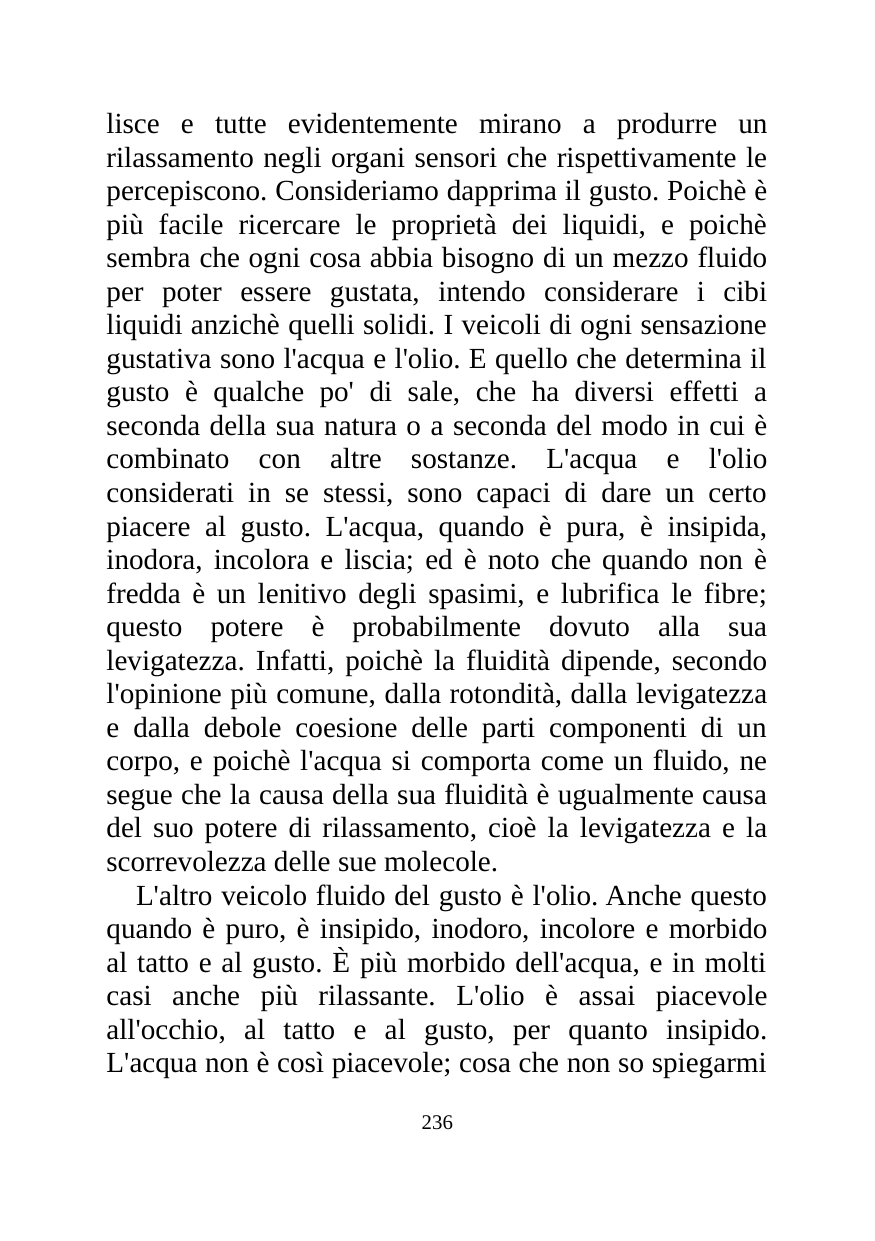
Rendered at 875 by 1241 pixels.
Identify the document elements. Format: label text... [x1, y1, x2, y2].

text L'altro veicolo fluido del gusto è l'olio. Anche questo quando è puro, è insipido, inodoro, incolore e morbido al tatto e al gusto. È più morbido dell'acqua, e in molti casi anche più rilassante. L'olio è assai piacevole all'occhio, al tatto e al gusto, per quanto insipido. L'acqua non è così piacevole; cosa che non so spiegarmi [106, 878, 768, 1079]
text lisce e tutte evidentemente mirano a produrre un rilassamento negli organi sensori che rispettivamente le percepiscono. Consideriamo dapprima il gusto. Poichè è più facile ricercare le proprietà dei liquidi, e poichè sembra che ogni cosa abbia bisogno di un mezzo fluido per poter essere gustata, intendo considerare i cibi liquidi anzichè quelli solidi. I veicoli di ogni sensazione gustativa sono l'acqua e l'olio. E quello che determina il gusto è qualche po' di sale, che ha diversi effetti a seconda della sua natura o a seconda del modo in cui è combinato con altre sostanze. L'acqua e l'olio considerati in se stessi, sono capaci di dare un certo piacere al gusto. L'acqua, quando è pura, è insipida, inodora, incolora e liscia; ed è noto che quando non è fredda è un lenitivo degli spasimi, e lubrifica le fibre; questo potere è probabilmente dovuto alla sua levigatezza. Infatti, poichè la fluidità dipende, secondo l'opinione più comune, dalla rotondità, dalla levigatezza e dalla debole coesione delle parti componenti di un corpo, e poichè l'acqua si comporta come un fluido, ne segue che la causa della sua fluidità è ugualmente causa del suo potere di rilassamento, cioè la levigatezza e la scorrevolezza delle sue molecole. [106, 106, 768, 878]
